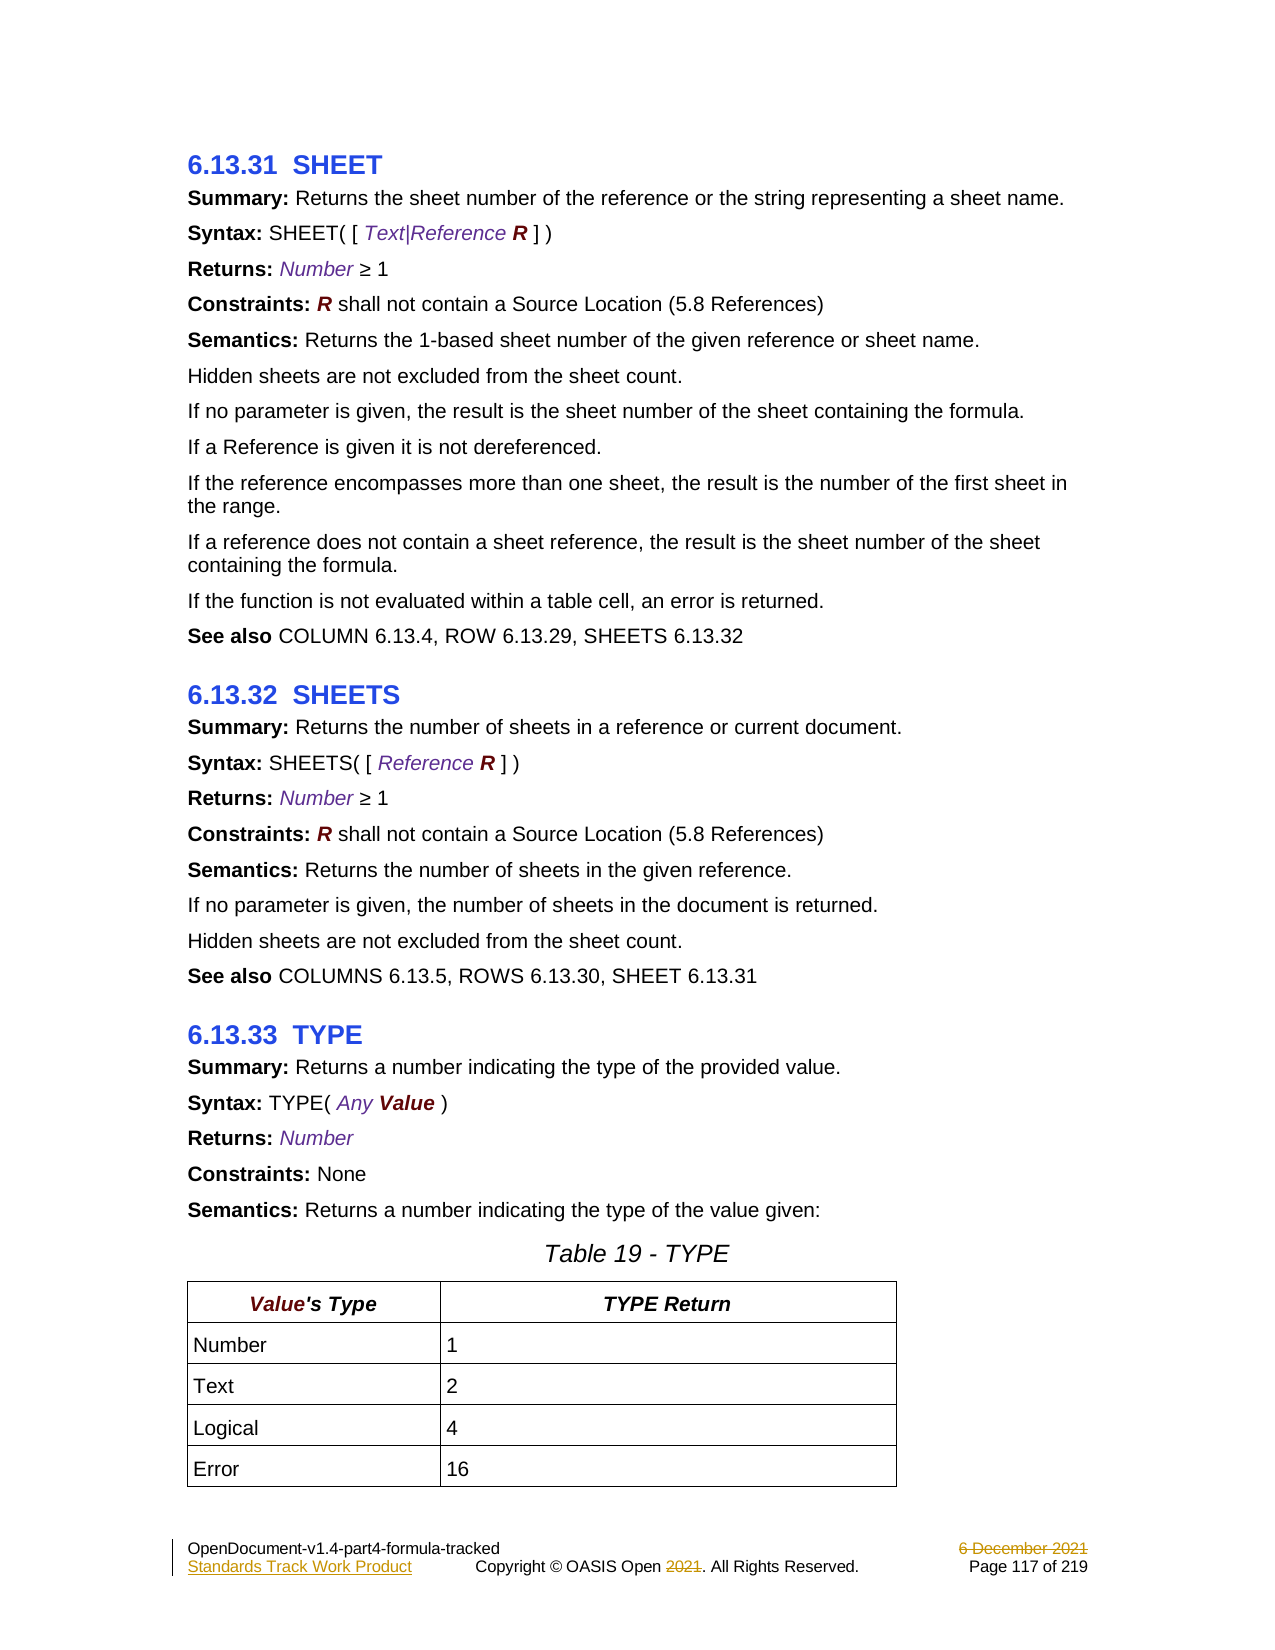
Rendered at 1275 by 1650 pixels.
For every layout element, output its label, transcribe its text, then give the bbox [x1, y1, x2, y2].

text If no parameter is given, the number of sheets in the document is returned. [187, 894, 1088, 917]
table_cell 1 [441, 1323, 896, 1363]
subtitle SHEET [187, 150, 1088, 180]
text Syntax: TYPE( Any Value ) [187, 1091, 1088, 1115]
text If a Reference is given it is not dereferenced. [187, 435, 1088, 459]
text Constraints: None [187, 1162, 1088, 1186]
text If the function is not evaluated within a table cell, an error is returned. [187, 589, 1088, 613]
text Hidden sheets are not excluded from the sheet count. [187, 364, 1088, 388]
table_cell Number [188, 1323, 440, 1363]
text Summary: Returns the sheet number of the reference or the string representing a sheet name. [187, 186, 1088, 209]
text Table 19 - TYPE [187, 1240, 1088, 1268]
table_header Value's Type [188, 1282, 440, 1322]
table_cell 16 [441, 1446, 896, 1486]
table_cell 4 [441, 1405, 896, 1445]
text Returns: Number ≥ 1 [187, 257, 1088, 281]
table_cell Logical [188, 1405, 440, 1445]
text See also COLUMNS 6.13.5, ROWS 6.13.30, SHEET 6.13.31 [187, 965, 1088, 988]
table_header TYPE Return [441, 1282, 896, 1322]
text Summary: Returns a number indicating the type of the provided value. [187, 1056, 1088, 1079]
subtitle TYPE [187, 1019, 1088, 1049]
text Constraints: R shall not contain a Source Location (5.8 References) [187, 822, 1088, 846]
text Returns: Number ≥ 1 [187, 787, 1088, 810]
text Semantics: Returns a number indicating the type of the value given: [187, 1198, 1088, 1222]
text If the reference encompasses more than one sheet, the result is the number of the first sheet in the range. [187, 471, 1088, 518]
text Constraints: R shall not contain a Source Location (5.8 References) [187, 293, 1088, 316]
text Syntax: SHEET( [ Text|Reference R ] ) [187, 222, 1088, 245]
text If no parameter is given, the result is the sheet number of the sheet containing the formula. [187, 400, 1088, 423]
text Semantics: Returns the number of sheets in the given reference. [187, 858, 1088, 882]
text See also COLUMN 6.13.4, ROW 6.13.29, SHEETS 6.13.32 [187, 625, 1088, 648]
table_cell Error [188, 1446, 440, 1486]
text Returns: Number [187, 1127, 1088, 1150]
text Semantics: Returns the 1-based sheet number of the given reference or sheet name. [187, 328, 1088, 352]
table_cell 2 [441, 1364, 896, 1404]
text Summary: Returns the number of sheets in a reference or current document. [187, 716, 1088, 739]
text Hidden sheets are not excluded from the sheet count. [187, 929, 1088, 953]
text If a reference does not contain a sheet reference, the result is the sheet number of the sheet containing the formula. [187, 530, 1088, 577]
text Syntax: SHEETS( [ Reference R ] ) [187, 751, 1088, 775]
subtitle SHEETS [187, 679, 1088, 709]
table_cell Text [188, 1364, 440, 1404]
